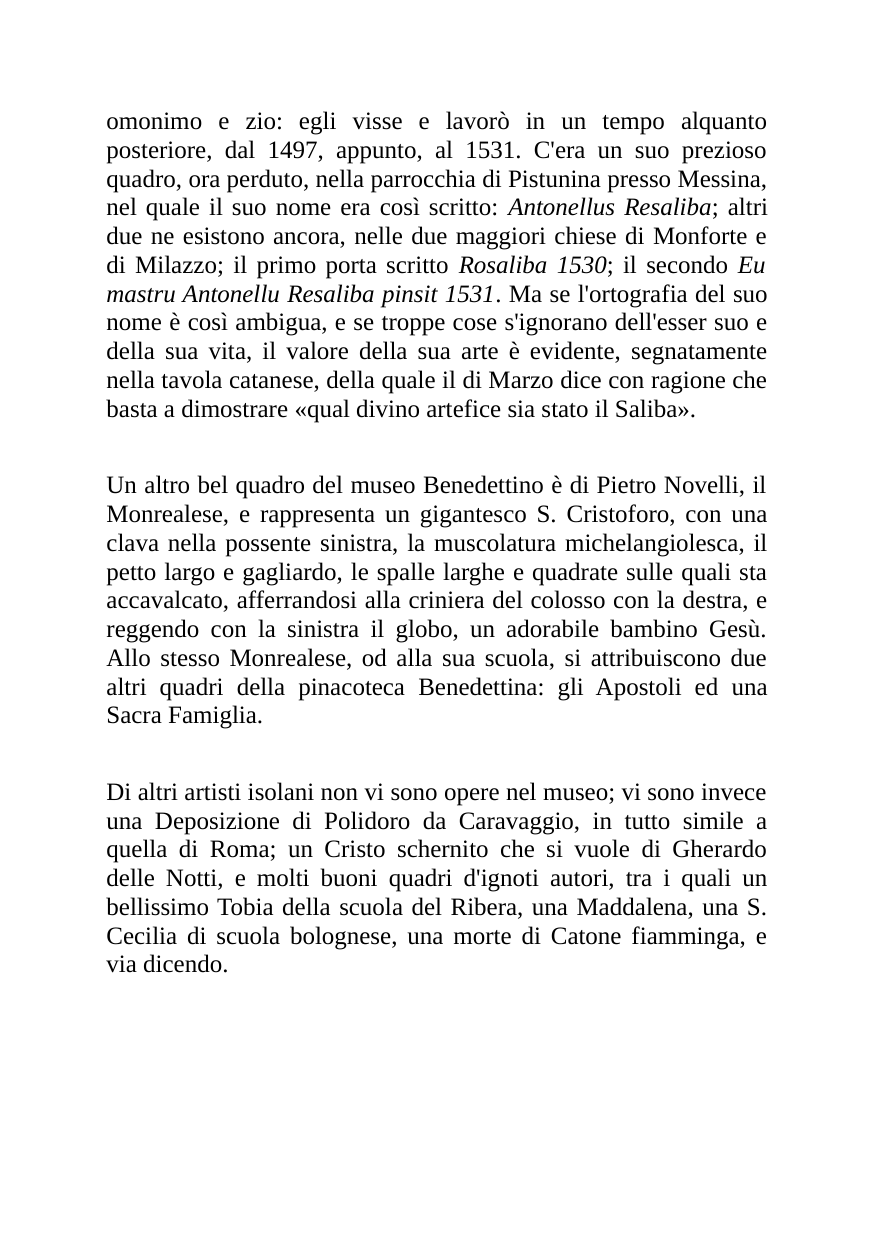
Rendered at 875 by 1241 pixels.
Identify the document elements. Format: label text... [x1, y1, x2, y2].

text Di altri artisti isolani non vi sono opere nel museo; vi sono invece una Deposizione di Polidoro da Caravaggio, in tutto simile a quella di Roma; un Cristo schernito che si vuole di Gherardo delle Notti, e molti buoni quadri d'ignoti autori, tra i quali un bellissimo Tobia della scuola del Ribera, una Maddalena, una S. Cecilia di scuola bolognese, una morte di Catone fiamminga, e via dicendo. [106, 777, 768, 978]
text Un altro bel quadro del museo Benedettino è di Pietro Novelli, il Monrealese, e rappresenta un gigantesco S. Cristoforo, con una clava nella possente sinistra, la muscolatura michelangiolesca, il petto largo e gagliardo, le spalle larghe e quadrate sulle quali sta accavalcato, afferrandosi alla criniera del colosso con la destra, e reggendo con la sinistra il globo, un adorabile bambino Gesù. Allo stesso Monrealese, od alla sua scuola, si attribuiscono due altri quadri della pinacoteca Benedettina: gli Apostoli ed una Sacra Famiglia. [106, 470, 768, 729]
text omonimo e zio: egli visse e lavorò in un tempo alquanto posteriore, dal 1497, appunto, al 1531. C'era un suo prezioso quadro, ora perduto, nella parrocchia di Pistunina presso Messina, nel quale il suo nome era così scritto: Antonellus Resaliba; altri due ne esistono ancora, nelle due maggiori chiese di Monforte e di Milazzo; il primo porta scritto Rosaliba 1530; il secondo Eu mastru Antonellu Resaliba pinsit 1531. Ma se l'ortografia del suo nome è così ambigua, e se troppe cose s'ignorano dell'esser suo e della sua vita, il valore della sua arte è evidente, segnatamente nella tavola catanese, della quale il di Marzo dice con ragione che basta a dimostrare «qual divino artefice sia stato il Saliba». [106, 106, 768, 422]
